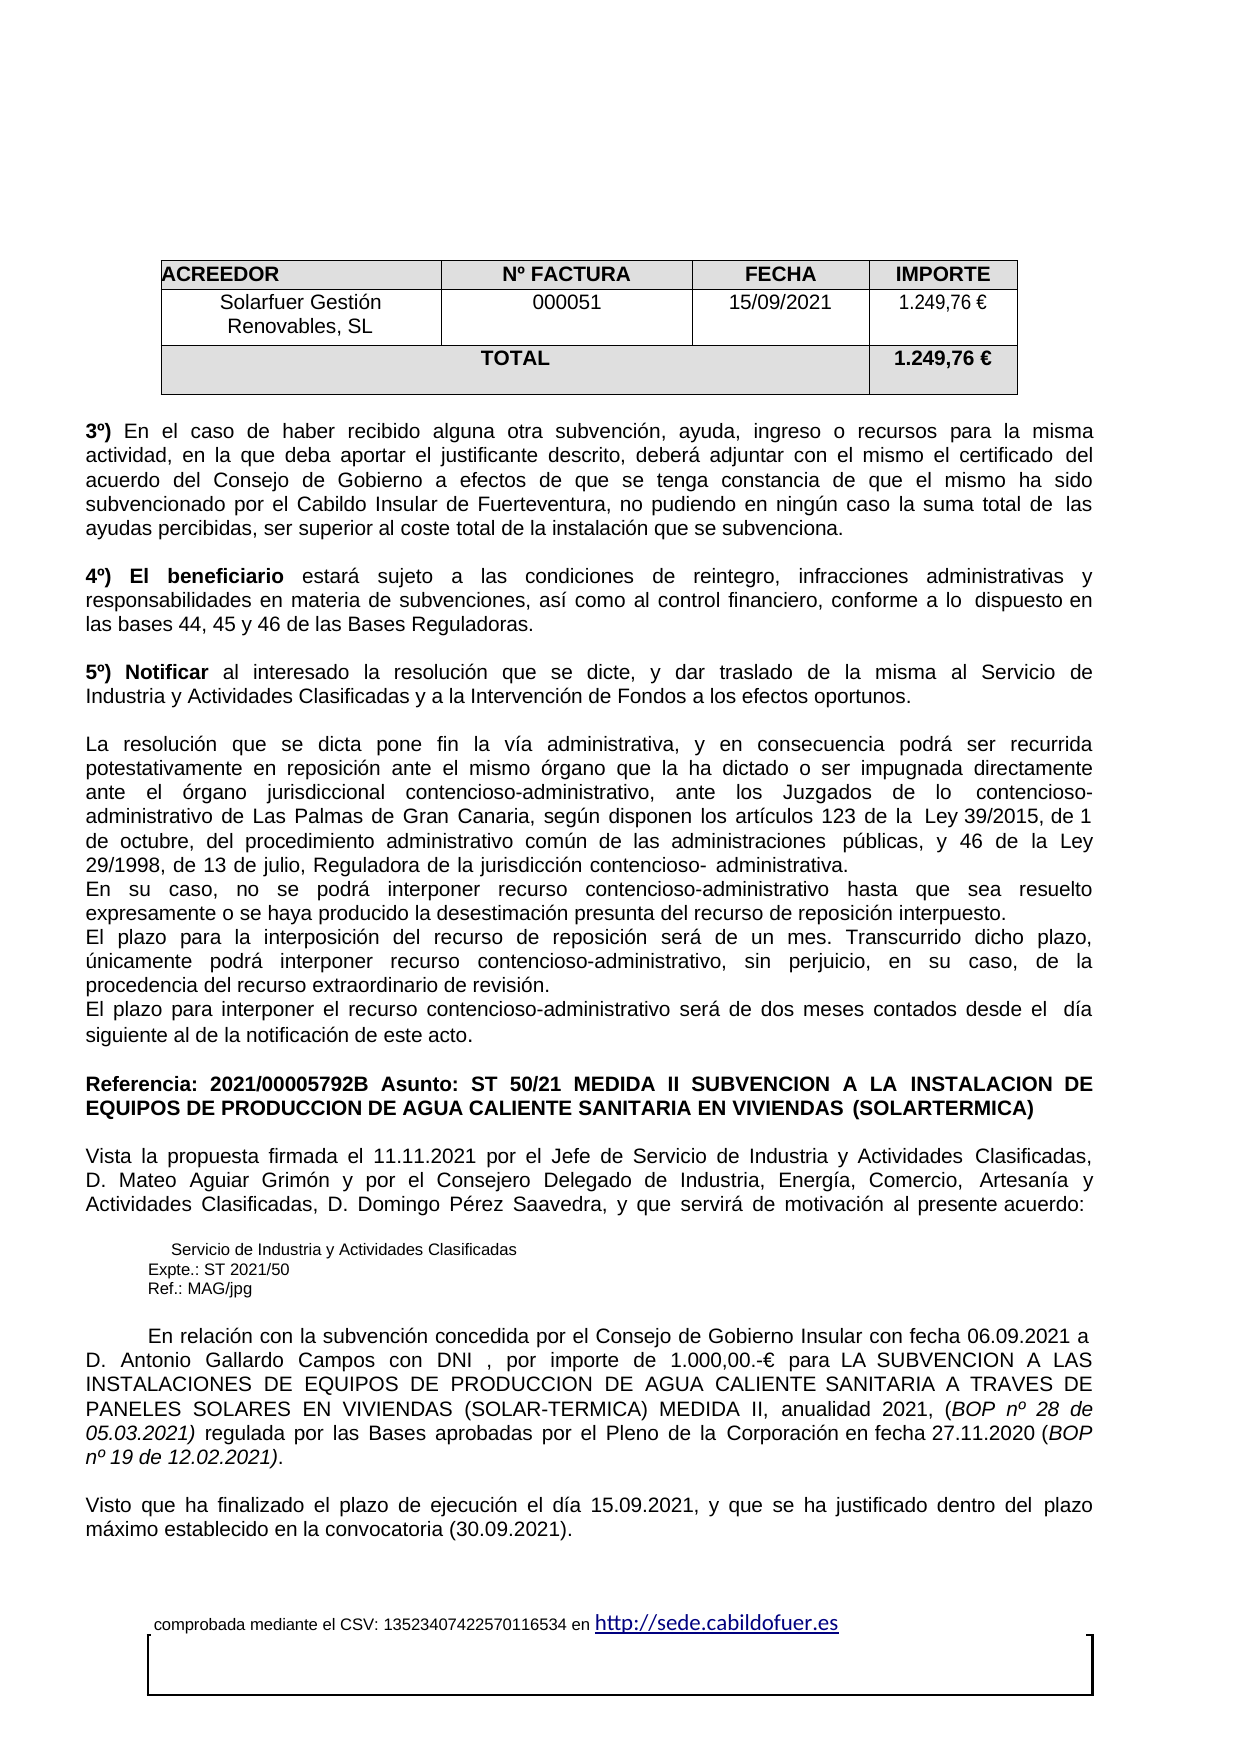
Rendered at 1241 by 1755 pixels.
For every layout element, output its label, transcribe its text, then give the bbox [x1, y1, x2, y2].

text Ref.: MAG/jpg [148, 1278, 1107, 1298]
text 5º) Notificar al interesado la resolución que se dicte, y dar traslado de la misma al Servicio de Industria y Actividades Clasificadas y a la Intervención de Fondos a los efectos oportunos. [85, 660, 1093, 708]
text La resolución que se dicta pone fin la vía administrativa, y en consecuencia podrá ser recurrida potestativamente en reposición ante el mismo órgano que la ha dictado o ser impugnada directamente ante el órgano jurisdiccional contencioso-administrativo, ante los Juzgados de lo contencioso-administrativo de Las Palmas de Gran Canaria, según disponen los artículos 123 de la Ley 39/2015, de 1 de octubre, del procedimiento administrativo común de las administraciones públicas, y 46 de la Ley 29/1998, de 13 de julio, Reguladora de la jurisdicción contencioso- administrativa. [85, 732, 1093, 877]
table_cell 15/09/2021 [693, 290, 869, 345]
table_cell 1.249,76 € [870, 346, 1017, 394]
table_header FECHA [693, 261, 869, 289]
table_header ACREEDOR [162, 261, 441, 289]
text Vista la propuesta firmada el 11.11.2021 por el Jefe de Servicio de Industria y Actividades Clasificadas, D. Mateo Aguiar Grimón y por el Consejero Delegado de Industria, Energía, Comercio, Artesanía y Actividades Clasificadas, D. Domingo Pérez Saavedra, y que servirá de motivación al presente acuerdo: [85, 1144, 1093, 1216]
table_header Nº FACTURA [442, 261, 692, 289]
text En relación con la subvención concedida por el Consejo de Gobierno Insular con fecha 06.09.2021 a [148, 1324, 1107, 1348]
text Servicio de Industria y Actividades Clasificadas Expte.: ST 2021/50 [148, 1240, 528, 1278]
table_header IMPORTE [870, 261, 1017, 289]
text En su caso, no se podrá interponer recurso contencioso-administrativo hasta que sea resuelto expresamente o se haya producido la desestimación presunta del recurso de reposición interpuesto. [85, 877, 1093, 925]
text Visto que ha finalizado el plazo de ejecución el día 15.09.2021, y que se ha justificado dentro del plazo máximo establecido en la convocatoria (30.09.2021). [85, 1492, 1093, 1541]
text 3º) En el caso de haber recibido alguna otra subvención, ayuda, ingreso o recursos para la misma actividad, en la que deba aportar el justificante descrito, deberá adjuntar con el mismo el certificado del acuerdo del Consejo de Gobierno a efectos de que se tenga constancia de que el mismo ha sido subvencionado por el Cabildo Insular de Fuerteventura, no pudiendo en ningún caso la suma total de las ayudas percibidas, ser superior al coste total de la instalación que se subvenciona. [85, 419, 1093, 540]
text 4º) El beneficiario estará sujeto a las condiciones de reintegro, infracciones administrativas y responsabilidades en materia de subvenciones, así como al control financiero, conforme a lo dispuesto en las bases 44, 45 y 46 de las Bases Reguladoras. [85, 564, 1093, 636]
text D. Antonio Gallardo Campos con DNI , por importe de 1.000,00.-€ para LA SUBVENCION A LAS INSTALACIONES DE EQUIPOS DE PRODUCCION DE AGUA CALIENTE SANITARIA A TRAVES DE PANELES SOLARES EN VIVIENDAS (SOLAR-TERMICA) MEDIDA II, anualidad 2021, (BOP nº 28 de 05.03.2021) regulada por las Bases aprobadas por el Pleno de la Corporación en fecha 27.11.2020 (BOP nº 19 de 12.02.2021). [85, 1348, 1093, 1469]
table_cell Solarfuer Gestión Renovables, SL [162, 290, 441, 345]
table_cell TOTAL [162, 346, 869, 394]
subtitle Referencia: 2021/00005792B Asunto: ST 50/21 MEDIDA II SUBVENCION A LA INSTALACION DE EQUIPOS DE PRODUCCION DE AGUA CALIENTE SANITARIA EN VIVIENDAS (SOLARTERMICA) [85, 1072, 1093, 1120]
text El plazo para interponer el recurso contencioso-administrativo será de dos meses contados desde el día siguiente al de la notificación de este acto. [85, 997, 1093, 1048]
table_cell 1.249,76 € [870, 290, 1017, 345]
text El plazo para la interposición del recurso de reposición será de un mes. Transcurrido dicho plazo, únicamente podrá interponer recurso contencioso-administrativo, sin perjuicio, en su caso, de la procedencia del recurso extraordinario de revisión. [85, 925, 1093, 997]
table_cell 000051 [442, 290, 692, 345]
